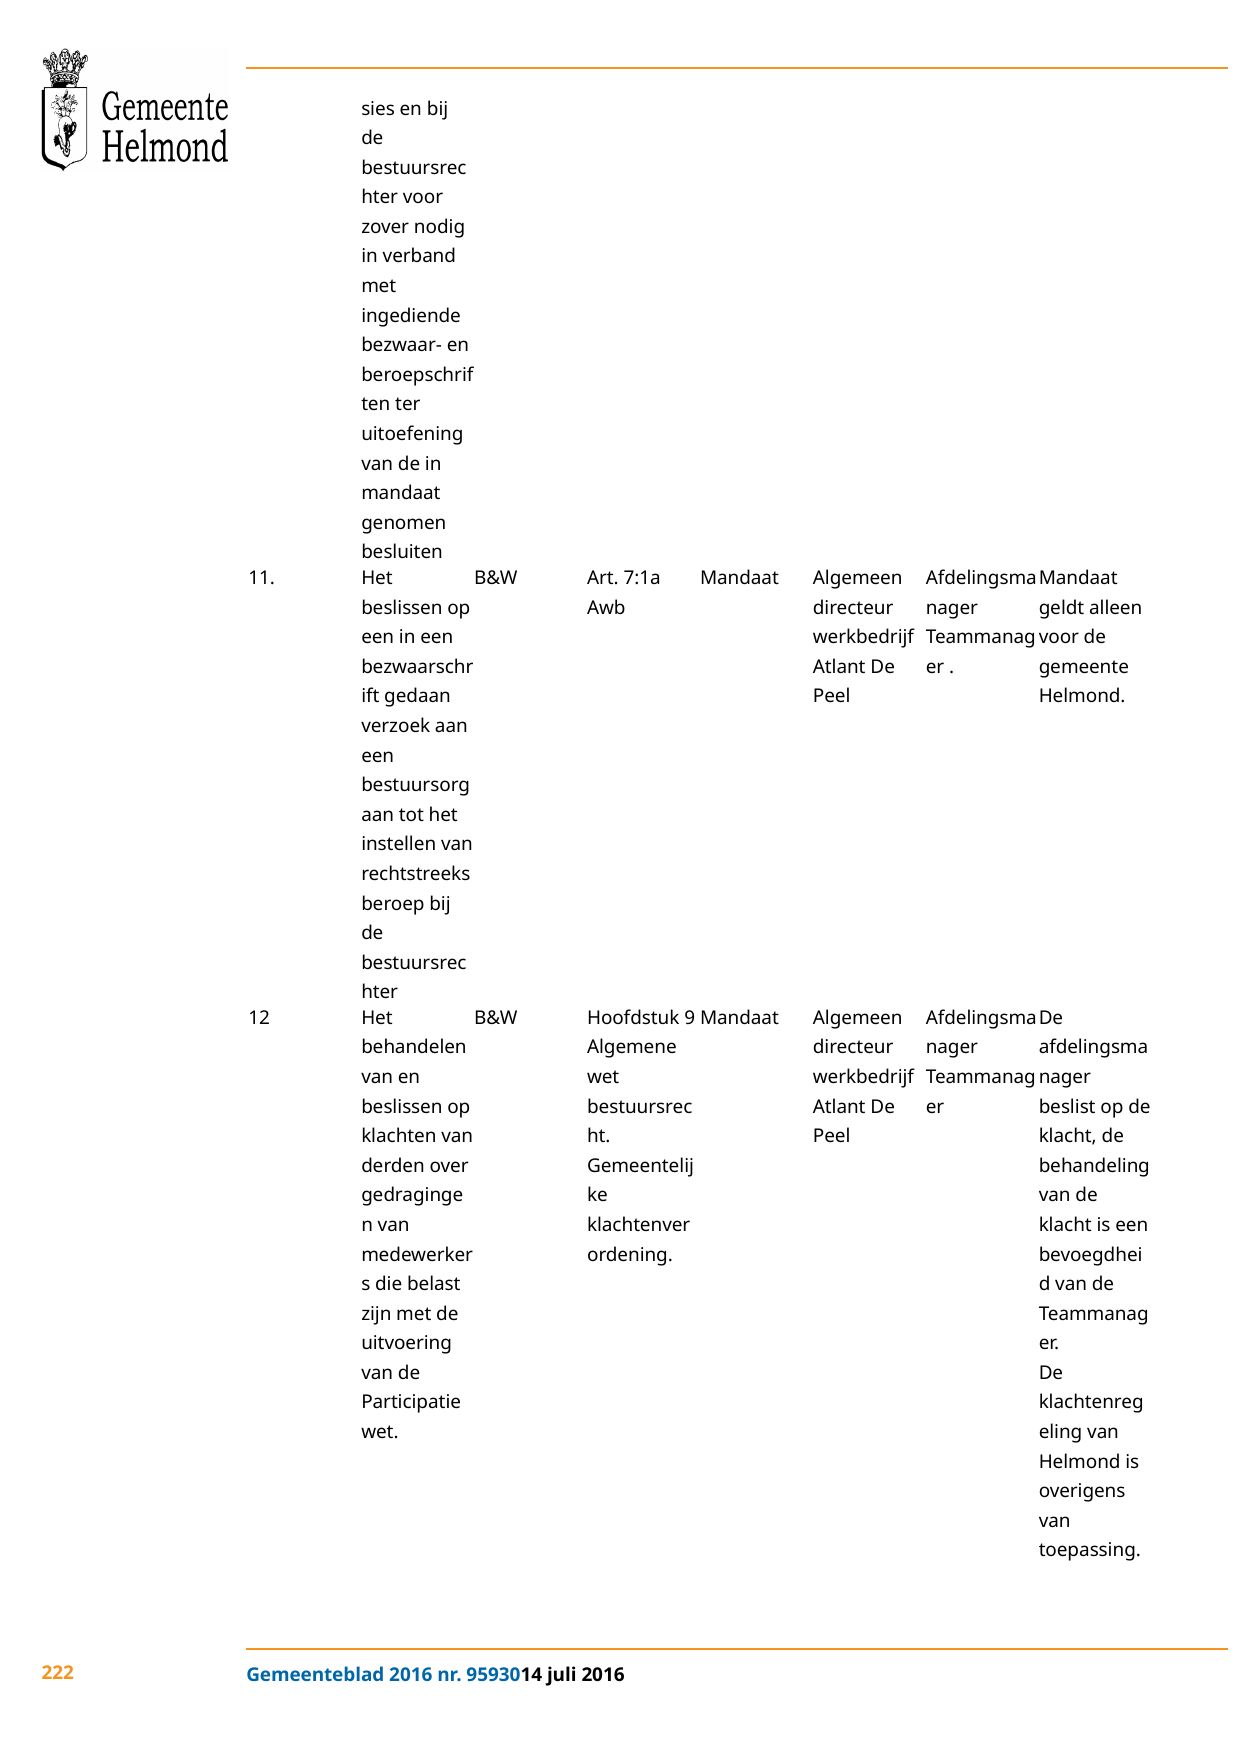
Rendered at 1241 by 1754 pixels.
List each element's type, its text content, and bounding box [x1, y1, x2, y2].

table_cell [474, 95, 587, 564]
table_cell Mandaat geldt alleen voor de gemeente Helmond. [1039, 564, 1152, 1004]
table_cell Het beslissen op een in een bezwaarschrift gedaan verzoek aan een bestuursorgaan tot het instellen van rechtstreeks beroep bij de bestuursrechter [361, 564, 474, 1004]
table_cell Afdelingsmanager Teammanager . [926, 564, 1038, 1004]
table_cell [813, 95, 926, 564]
table_cell Afdelingsmanager Teammanager [926, 1004, 1038, 1592]
table_cell Het behandelen van en beslissen op klachten van derden over gedragingen van medewerkers die belast zijn met de uitvoering van de Participatiewet. [361, 1004, 474, 1592]
table_cell [926, 95, 1038, 564]
table_cell Mandaat [700, 1004, 813, 1592]
table_cell sies en bij de bestuursrechter voor zover nodig in verband met ingediende bezwaar- en beroepschriften ter uitoefening van de in mandaat genomen besluiten [361, 95, 474, 564]
table_cell 12 [248, 1004, 361, 1592]
table_cell B&W [474, 1004, 587, 1592]
table_cell Art. 7:1a Awb [587, 564, 700, 1004]
table_cell B&W [474, 564, 587, 1004]
table_cell Hoofdstuk 9 Algemene wet bestuursrecht. Gemeentelijke klachtenverordening. [587, 1004, 700, 1592]
table_cell Mandaat [700, 564, 813, 1004]
table_cell [1039, 95, 1152, 564]
table_cell [587, 95, 700, 564]
picture [41, 47, 231, 172]
table_cell De afdelingsmanager beslist op de klacht, de behandeling van de klacht is een bevoegdheid van de Teammanager. De klachtenregeling van Helmond is overigens van toepassing. [1039, 1004, 1152, 1592]
table_cell Algemeen directeur werkbedrijf Atlant De Peel [813, 564, 926, 1004]
table_cell [248, 95, 361, 564]
table_cell Algemeen directeur werkbedrijf Atlant De Peel [813, 1004, 926, 1592]
table_cell 11. [248, 564, 361, 1004]
table_cell [700, 95, 813, 564]
